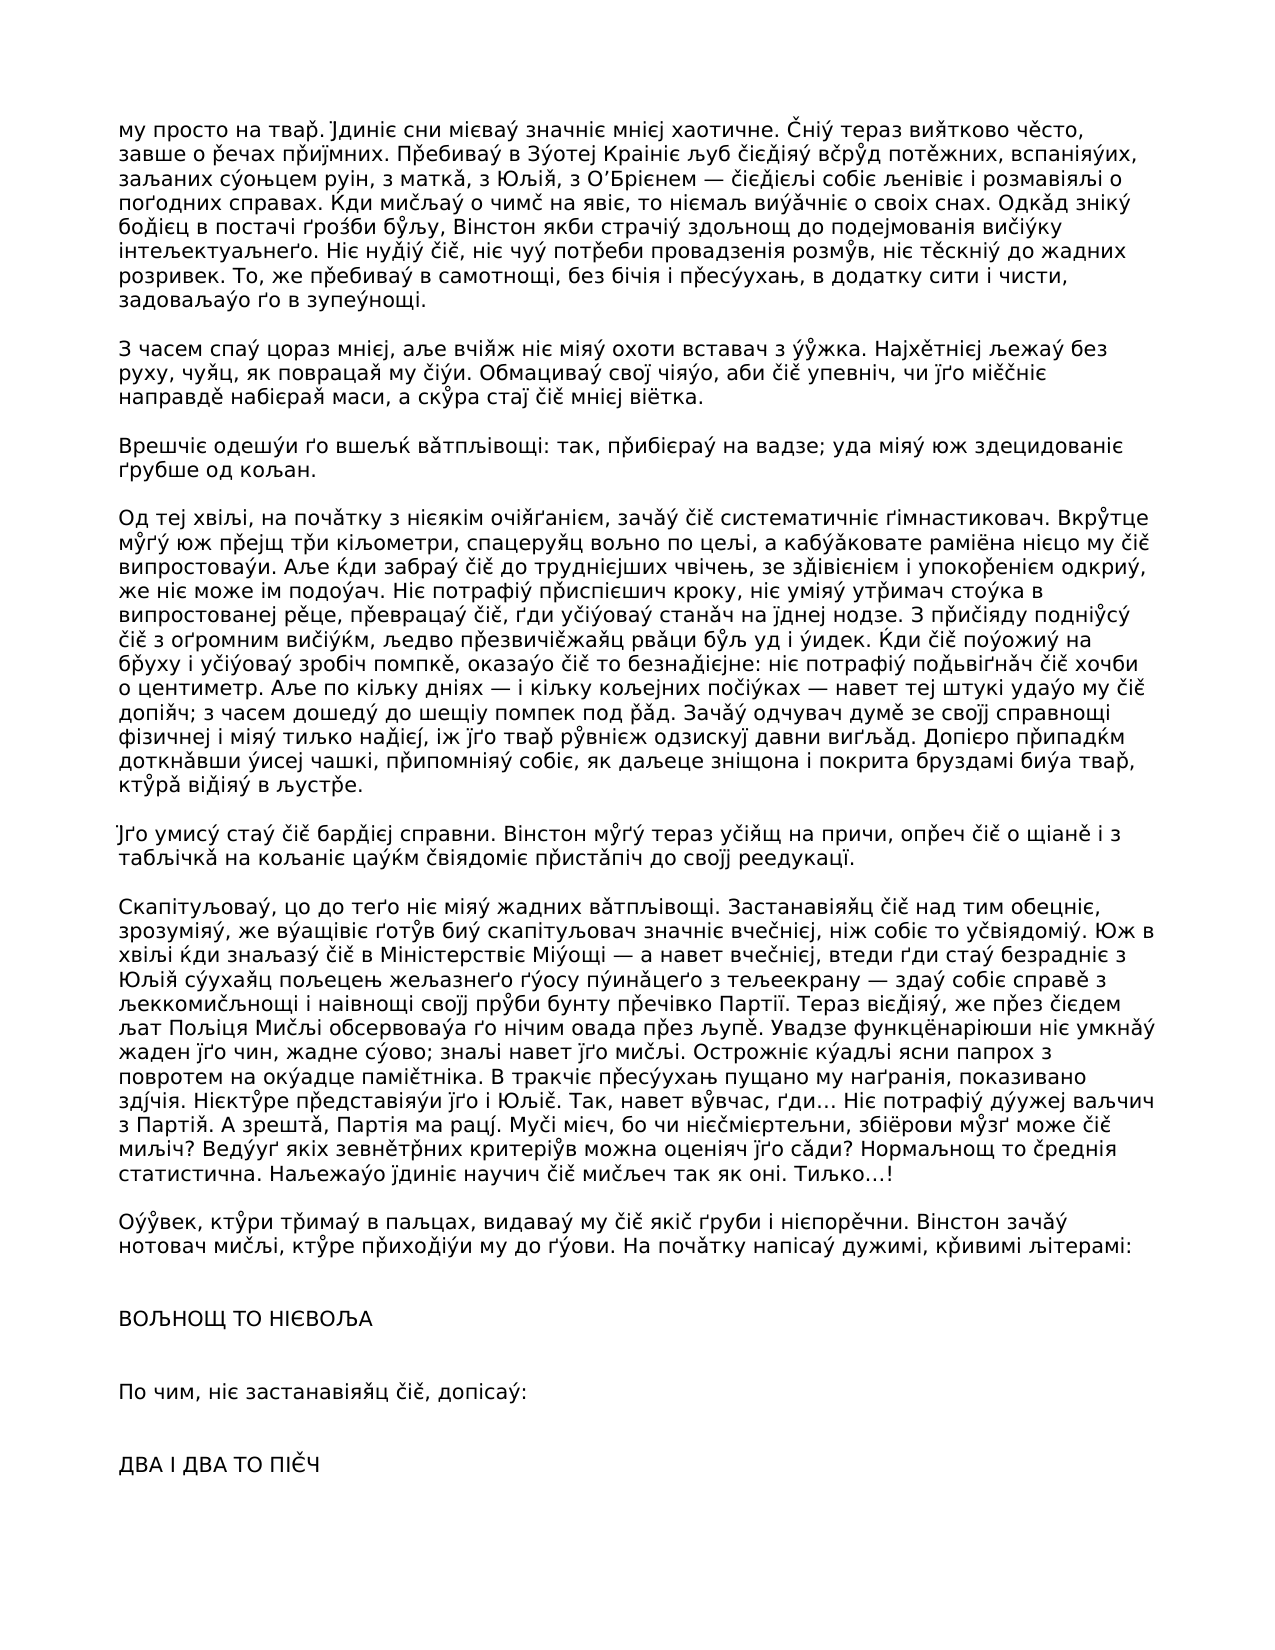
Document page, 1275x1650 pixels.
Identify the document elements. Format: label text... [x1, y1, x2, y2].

text ДВА І ДВА ТО ПІЄ̌Ч [118, 1453, 1157, 1477]
text Од теј хвіљі, на поча̌тку з нієякім очія̌ґанієм, зача̌у́ с̌іє̌ систематичніє ґімнастиковач. Вкру̊тце му̊ґу́ юж пр̌ејщ тр̌и кіљометри, спацеруя̌ц вољно по цељі, а кабу́а̌ковате раміёна нієцо му с̌іє̌ випростовау́и. Аље ќди забрау́ с̌іє̌ до труднієјших чвічењ, зе зд̌івієнієм і упокор̌енієм одкриу́, же ніє може ім подоу́ач. Ніє потрафіу́ пр̌испієшич кроку, ніє уміяу́ утр̌имач стоу́ка в випростованеј ре̌це, пр̌еврацау́ с̌іє̌, ґди ус̌іу́овау́ стана̌ч на ȷ̈днеј нодзе. З пр̌ис̌іяду подніу̊су́ с̌іє̌ з оґромним вис̌іу́ќм, љедво пр̌езвичіє̌жая̌ц рва̌ци бу̊љ уд і у́идек. Ќди с̌іє̌ поу́ожиу́ на бр̌уху і ус̌іу́овау́ зробіч помпке̌, оказау́о с̌іє̌ то безнад̌ієјне: ніє потрафіу́ под̌ьвіґна̌ч с̌іє̌ хочби о центиметр. Аље по кіљку дніях — і кіљку кољејних пос̌іу́ках — навет теј штукі удау́о му с̌іє̌ допія̌ч; з часем дошеду́ до шещіу помпек под р̌а̌д. Зача̌у́ одчувач думе̌ зе своȷ̈ј справнощі фізичнеј і міяу́ тиљко над̌ієȷ́, іж ȷ̈ґо твар̌ ру̊внієж одзискуȷ̈ давни виґља̌д. Допієро пр̌ипадќм доткна̌вши у́исеј чашкі, пр̌ипомніяу́ собіє, як даљеце зніщона і покрита бруздамі биу́а твар̌, кту̊ра̌ від̌іяу́ в љустр̌е. [118, 506, 1157, 798]
text Скапітуљовау́, цо до теґо ніє міяу́ жадних ва̌тпљівощі. Застанавіяя̌ц с̌іє̌ над тим обецніє, зрозуміяу́, же ву́ащівіє ґоту̊в биу́ скапітуљовач значніє вчес̌нієј, ніж собіє то ус̌віядоміу́. Юж в хвіљі ќди знаљазу́ с̌іє̌ в Міністерствіє Міу́ощі — а навет вчес̌нієј, втеди ґди стау́ безрадніє з Юљія̌ су́ухая̌ц пољецењ жељазнеґо ґу́осу пу́ина̌цеґо з тељеекрану — здау́ собіє справе̌ з љеккомис̌љнощі і наівнощі своȷ̈ј пру̊би бунту пр̌ечівко Партії. Тераз вієд̌іяу́, же пр̌ез с̌ієдем љат Пољіця Мис̌љі обсервовау́а ґо нічим овада пр̌ез љупе̌. Увадзе функцёнаріюши ніє умкна̌у́ жаден ȷ̈ґо чин, жадне су́ово; знаљі навет ȷ̈ґо мис̌љі. Острожніє ку́адљі ясни папрох з повротем на оку́адце паміє̌тніка. В тракчіє пр̌есу́ухањ пущано му наґранія, показивано здȷ́чія. Нієкту̊ре пр̌едставіяу́и ȷ̈ґо і Юљіє̌. Так, навет ву̊вчас, ґди… Ніє потрафіу́ ду́ужеј ваљчич з Партія̌. А зрешта̌, Партія ма рацȷ́. Мус̌і мієч, бо чи нієс̌мієртељни, збіёрови му̊зґ може с̌іє̌ миљіч? Веду́уґ якіх зевне̌тр̌них критеріу̊в можна оценіяч ȷ̈ґо са̌ди? Нормаљнощ то с̌реднія статистична. Наљежау́о ȷ̈диніє научич с̌іє̌ мис̌љеч так як оні. Тиљко…! [118, 895, 1157, 1186]
text По чим, ніє застанавіяя̌ц с̌іє̌, допісау́: [118, 1380, 1157, 1404]
text Врешчіє одешу́и ґо вшељќ ва̌тпљівощі: так, пр̌ибієрау́ на вадзе; уда міяу́ юж здецидованіє ґрубше од кољан. [118, 434, 1157, 482]
text Ј̈ґо умису́ стау́ с̌іє̌ бард̌ієј справни. Вінстон му̊ґу́ тераз ус̌ія̌щ на причи, опр̌еч с̌іє̌ о щіане̌ і з табљічка̌ на кољаніє цау́ќм с̌віядоміє пр̌иста̌піч до своȷ̈ј реедукацї. [118, 822, 1157, 871]
text Оу́у̊век, кту̊ри тр̌имау́ в паљцах, видавау́ му с̌іє̌ якіс̌ ґруби і нієпоре̌чни. Вінстон зача̌у́ нотовач мис̌љі, кту̊ре пр̌иход̌іу́и му до ґу́ови. На поча̌тку напісау́ дужимі, кр̌ивимі љітерамі: [118, 1210, 1157, 1259]
text му просто на твар̌. Ј̈диніє сни мієвау́ значніє мнієј хаотичне. С̌ніу́ тераз вия̌тково че̌сто, завше о р̌ечах пр̌иȷ̈мних. Пр̌ебивау́ в Зу́отеј Краініє љуб с̌ієд̌іяу́ вс̌ру̊д поте̌жних, вспаніяу́их, заљаних су́оњцем руін, з матка̌, з Юљія̌, з О’Брієнем — с̌ієд̌ієљі собіє љенівіє і розмавіяљі о поґодних справах. Ќди мис̌љау́ о чимс̌ на явіє, то ніємаљ виу́а̌чніє о своіх снах. Одка̌д зніку́ бод̌ієц в постачі ґроз́би бу̊љу, Вінстон якби страчіу́ здољнощ до подејмованія вис̌іу́ку інтељектуаљнеґо. Ніє нуд̌іу́ с̌іє̌, ніє чуу́ потр̌еби провадзенія розму̊в, ніє те̌скніу́ до жадних розривек. То, же пр̌ебивау́ в самотнощі, без бічія і пр̌есу́ухањ, в додатку сити і чисти, задоваљау́о ґо в зупеу́нощі. [118, 118, 1157, 312]
text ВОЉНОЩ ТО НІЄВОЉА [118, 1307, 1157, 1332]
text З часем спау́ цораз мнієј, аље вчія̌ж ніє міяу́ охоти вставач з у́у̊жка. Најхе̌тнієј љежау́ без руху, чуя̌ц, як поврацая̌ му с̌іу́и. Обмацивау́ своȷ̈ чіяу́о, аби с̌іє̌ упевніч, чи ȷ̈ґо міє̌с̌ніє направде̌ набієрая̌ маси, а ску̊ра стаȷ̈ с̌іє̌ мнієј віётка. [118, 337, 1157, 409]
